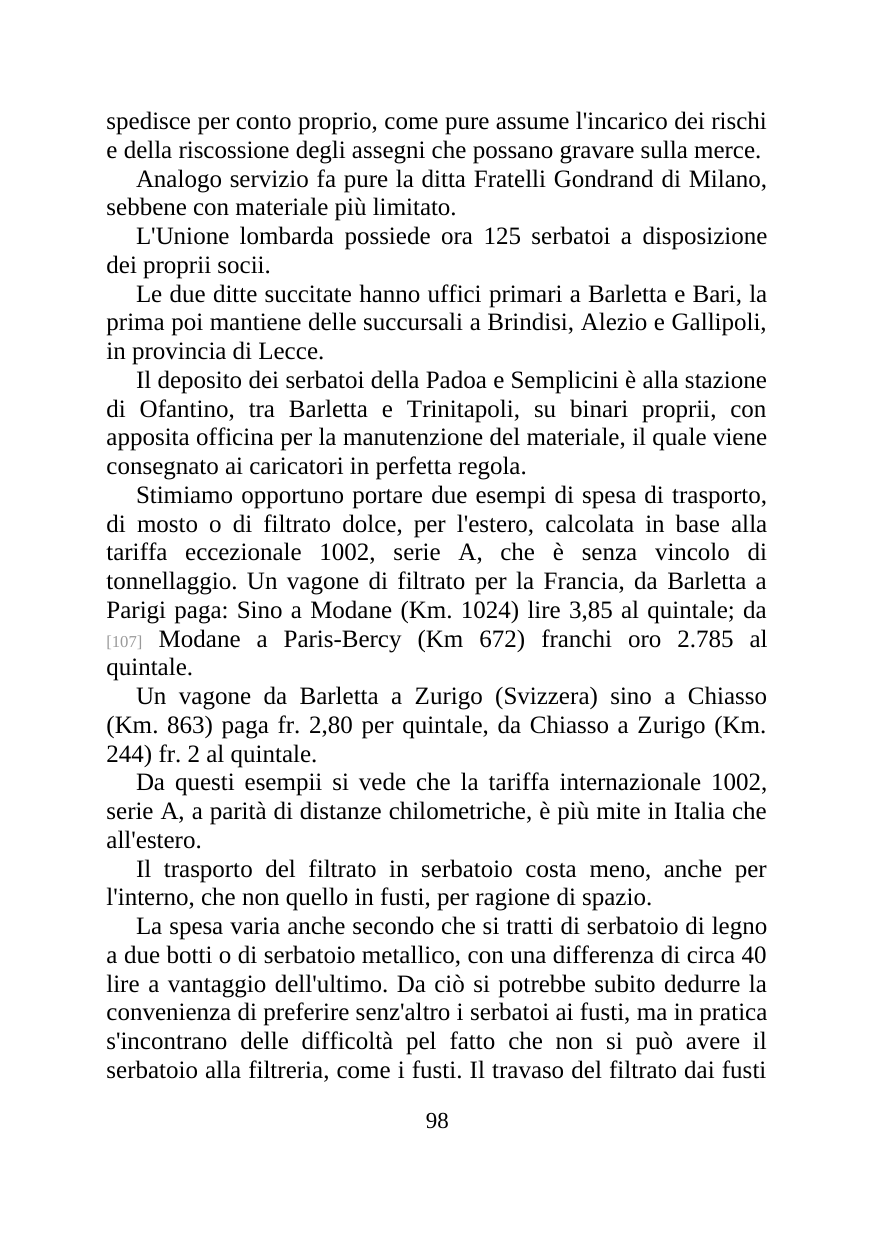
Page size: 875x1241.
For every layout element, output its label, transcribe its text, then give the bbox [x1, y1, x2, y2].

text Analogo servizio fa pure la ditta Fratelli Gondrand di Milano, sebbene con materiale più limitato. [106, 164, 768, 221]
text Il deposito dei serbatoi della Padoa e Semplicini è alla stazione di Ofantino, tra Barletta e Trinitapoli, su binari proprii, con apposita officina per la manutenzione del materiale, il quale viene consegnato ai caricatori in perfetta regola. [106, 365, 768, 480]
text Stimiamo opportuno portare due esempi di spesa di trasporto, di mosto o di filtrato dolce, per l'estero, calcolata in base alla tariffa eccezionale 1002, serie A, che è senza vincolo di tonnellaggio. Un vagone di filtrato per la Francia, da Barletta a Parigi paga: Sino a Modane (Km. 1024) lire 3,85 al quintale; da [107] Modane a Paris-Bercy (Km 672) franchi oro 2.785 al quintale. [106, 480, 768, 681]
text spedisce per conto proprio, come pure assume l'incarico dei rischi e della riscossione degli assegni che possano gravare sulla merce. [106, 106, 768, 164]
text Da questi esempii si vede che la tariffa internazionale 1002, serie A, a parità di distanze chilometriche, è più mite in Italia che all'estero. [106, 767, 768, 854]
text Il trasporto del filtrato in serbatoio costa meno, anche per l'interno, che non quello in fusti, per ragione di spazio. [106, 854, 768, 911]
text Le due ditte succitate hanno uffici primari a Barletta e Bari, la prima poi mantiene delle succursali a Brindisi, Alezio e Gallipoli, in provincia di Lecce. [106, 279, 768, 365]
text Un vagone da Barletta a Zurigo (Svizzera) sino a Chiasso (Km. 863) paga fr. 2,80 per quintale, da Chiasso a Zurigo (Km. 244) fr. 2 al quintale. [106, 681, 768, 767]
text La spesa varia anche secondo che si tratti di serbatoio di legno a due botti o di serbatoio metallico, con una differenza di circa 40 lire a vantaggio dell'ultimo. Da ciò si potrebbe subito dedurre la convenienza di preferire senz'altro i serbatoi ai fusti, ma in pratica s'incontrano delle difficoltà pel fatto che non si può avere il serbatoio alla filtreria, come i fusti. Il travaso del filtrato dai fusti [106, 911, 768, 1084]
text L'Unione lombarda possiede ora 125 serbatoi a disposizione dei proprii socii. [106, 221, 768, 279]
